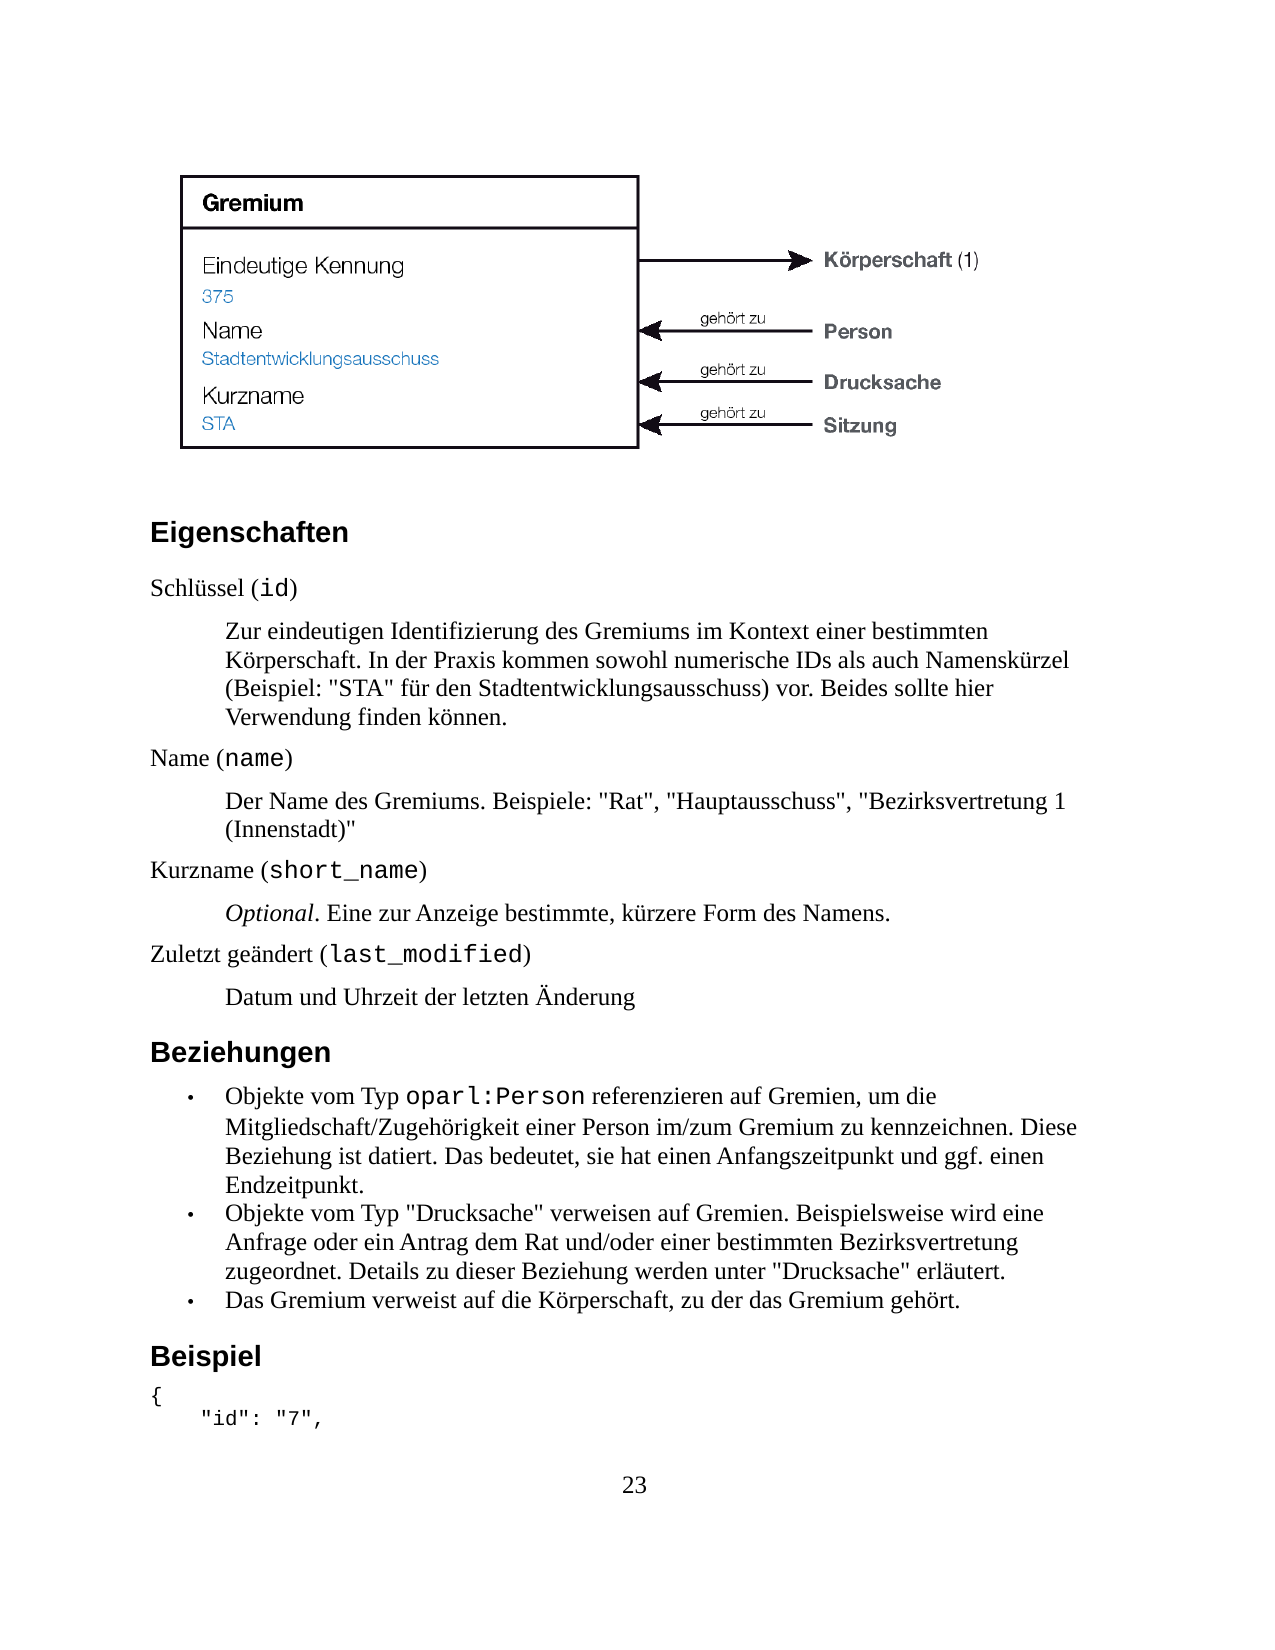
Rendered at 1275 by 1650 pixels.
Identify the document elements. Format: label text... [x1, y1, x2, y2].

list Objekte vom Typ "Drucksache" verweisen auf Gremien. Beispielsweise wird eine Anfrage oder ein Antrag dem Rat und/oder einer bestimmten Bezirksvertretung zugeordnet. Details zu dieser Beziehung werden unter "Drucksache" erläutert. [187, 1198, 1125, 1285]
text Der Name des Gremiums. Beispiele: "Rat", "Hauptausschuss", "Bezirksvertretung 1 (Innenstadt)" [225, 786, 1125, 843]
list Objekte vom Typ oparl:Person referenzieren auf Gremien, um die Mitgliedschaft/Zugehörigkeit einer Person im/zum Gremium zu kennzeichnen. Diese Beziehung ist datiert. Das bedeutet, sie hat einen Anfangszeitpunkt und ggf. einen Endzeitpunkt. [187, 1081, 1125, 1198]
picture [150, 150, 992, 482]
text Datum und Uhrzeit der letzten Änderung [225, 982, 1125, 1010]
text Schlüssel (id) [150, 573, 1125, 604]
text Name (name) [150, 743, 1125, 774]
list Das Gremium verweist auf die Körperschaft, zu der das Gremium gehört. [187, 1285, 1125, 1313]
text Zur eindeutigen Identifizierung des Gremiums im Kontext einer bestimmten Körperschaft. In der Praxis kommen sowohl numerische IDs als auch Namenskürzel (Beispiel: "STA" für den Stadtentwicklungsausschuss) vor. Beides sollte hier Verwendung finden können. [225, 616, 1125, 731]
text Kurzname (short_name) [150, 855, 1125, 886]
subtitle Eigenschaften [150, 515, 1125, 549]
text Optional. Eine zur Anzeige bestimmte, kürzere Form des Namens. [225, 898, 1125, 927]
subtitle Beziehungen [150, 1035, 1125, 1069]
text { [150, 1384, 1125, 1408]
text "id": "7", [150, 1408, 1125, 1432]
text Zuletzt geändert (last_modified) [150, 939, 1125, 970]
subtitle Beispiel [150, 1338, 1125, 1372]
